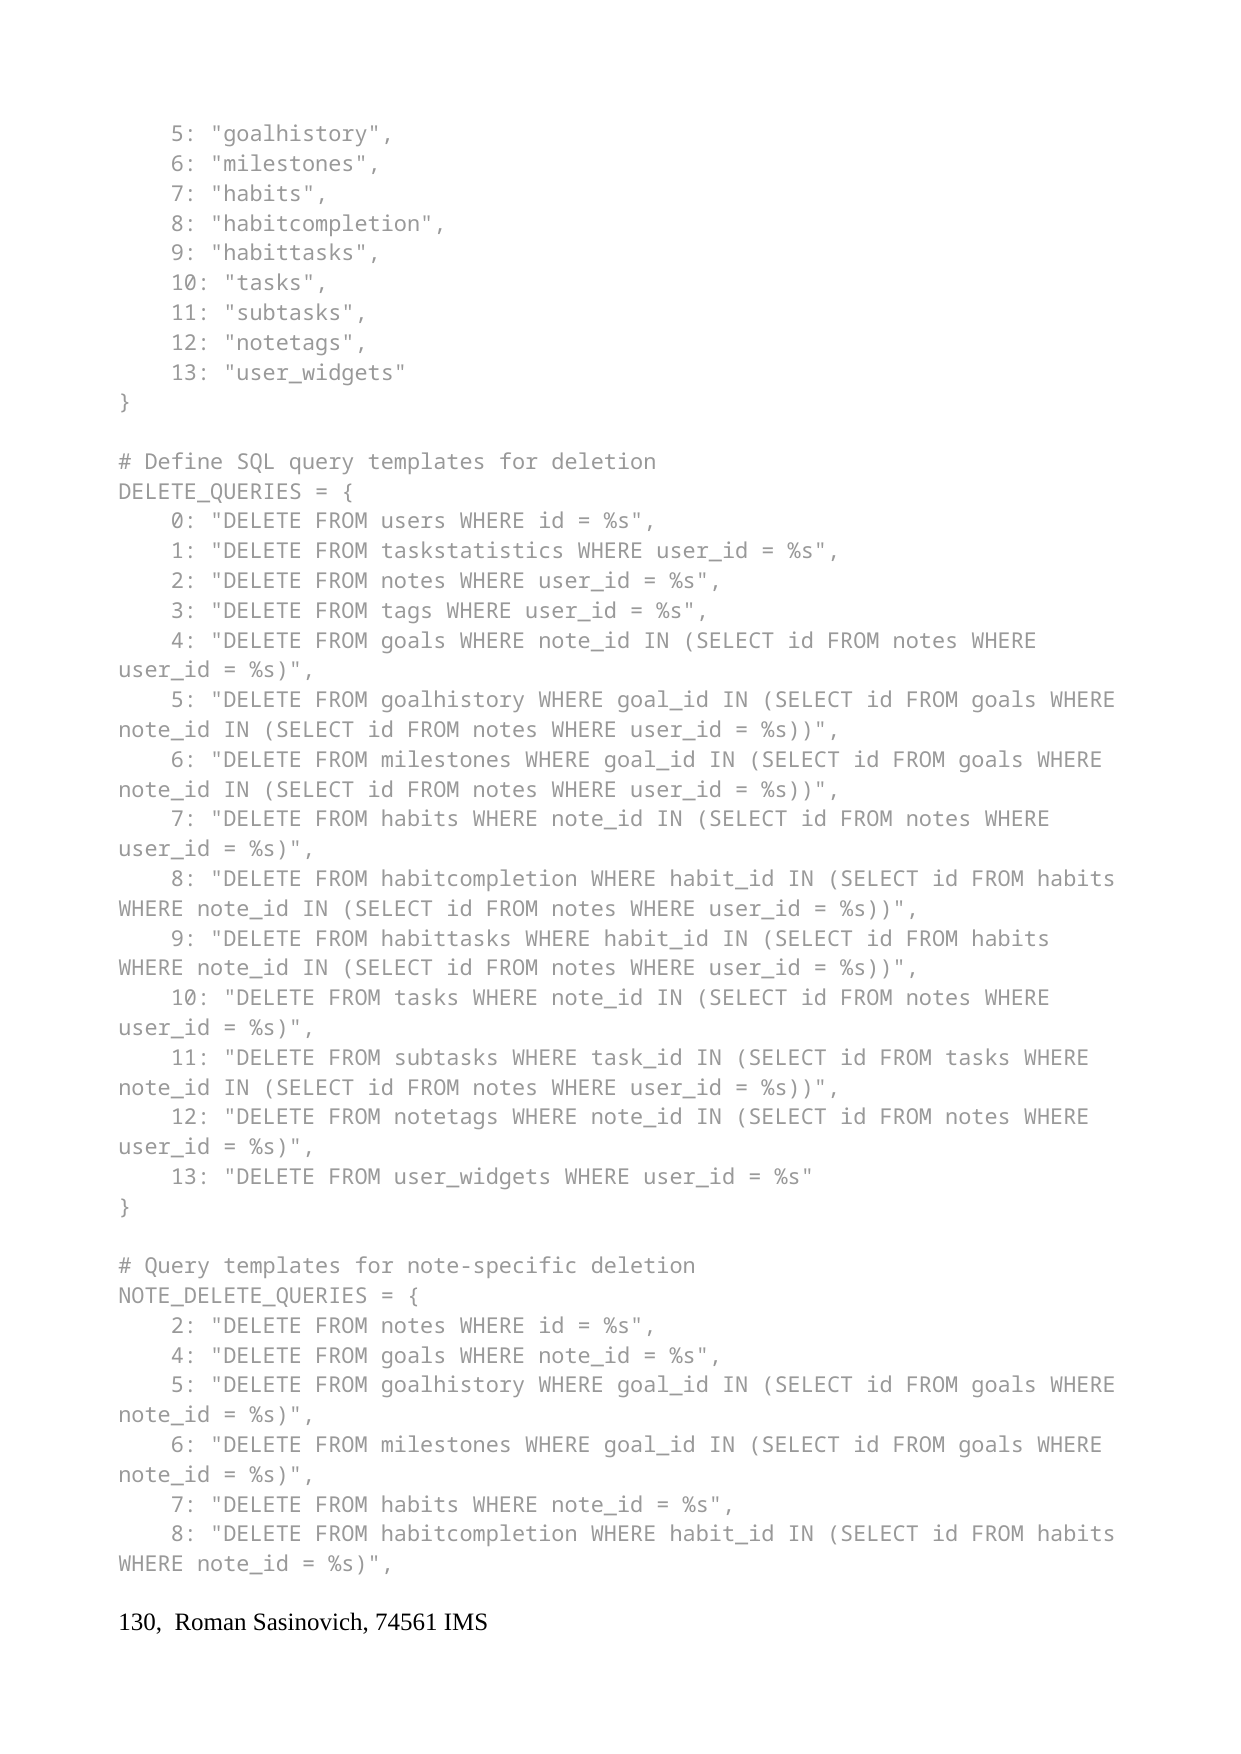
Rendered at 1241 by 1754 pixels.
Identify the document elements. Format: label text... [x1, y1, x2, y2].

text 6: "milestones", [118, 148, 1122, 178]
text 7: "habits", [118, 178, 1122, 207]
text # Query templates for note-specific deletion [118, 1250, 1122, 1280]
text 7: "DELETE FROM habits WHERE note_id = %s", [118, 1488, 1122, 1518]
text 5: "DELETE FROM goalhistory WHERE goal_id IN (SELECT id FROM goals WHERE note_id IN (SELECT id FROM notes WHERE user_id = %s))", [118, 684, 1122, 744]
text } [118, 386, 1122, 416]
text 6: "DELETE FROM milestones WHERE goal_id IN (SELECT id FROM goals WHERE note_id IN (SELECT id FROM notes WHERE user_id = %s))", [118, 744, 1122, 803]
text 6: "DELETE FROM milestones WHERE goal_id IN (SELECT id FROM goals WHERE note_id = %s)", [118, 1429, 1122, 1488]
text 5: "goalhistory", [118, 118, 1122, 148]
text 12: "notetags", [118, 327, 1122, 356]
text 9: "habittasks", [118, 237, 1122, 267]
text 13: "DELETE FROM user_widgets WHERE user_id = %s" [118, 1161, 1122, 1191]
text # Define SQL query templates for deletion [118, 446, 1122, 476]
text 8: "DELETE FROM habitcompletion WHERE habit_id IN (SELECT id FROM habits WHERE note_id = %s)", [118, 1518, 1122, 1578]
text 2: "DELETE FROM notes WHERE id = %s", [118, 1310, 1122, 1339]
text DELETE_QUERIES = { [118, 476, 1122, 505]
text 1: "DELETE FROM taskstatistics WHERE user_id = %s", [118, 535, 1122, 565]
text 13: "user_widgets" [118, 356, 1122, 386]
text 11: "DELETE FROM subtasks WHERE task_id IN (SELECT id FROM tasks WHERE note_id IN (SELECT id FROM notes WHERE user_id = %s))", [118, 1042, 1122, 1101]
text } [118, 1191, 1122, 1220]
text 9: "DELETE FROM habittasks WHERE habit_id IN (SELECT id FROM habits WHERE note_id IN (SELECT id FROM notes WHERE user_id = %s))", [118, 922, 1122, 982]
text 8: "DELETE FROM habitcompletion WHERE habit_id IN (SELECT id FROM habits WHERE note_id IN (SELECT id FROM notes WHERE user_id = %s))", [118, 863, 1122, 922]
text 4: "DELETE FROM goals WHERE note_id IN (SELECT id FROM notes WHERE user_id = %s)", [118, 624, 1122, 684]
text NOTE_DELETE_QUERIES = { [118, 1280, 1122, 1310]
text 2: "DELETE FROM notes WHERE user_id = %s", [118, 565, 1122, 595]
text 7: "DELETE FROM habits WHERE note_id IN (SELECT id FROM notes WHERE user_id = %s)", [118, 803, 1122, 863]
text 3: "DELETE FROM tags WHERE user_id = %s", [118, 595, 1122, 624]
text 4: "DELETE FROM goals WHERE note_id = %s", [118, 1339, 1122, 1369]
text 10: "DELETE FROM tasks WHERE note_id IN (SELECT id FROM notes WHERE user_id = %s)", [118, 982, 1122, 1042]
text 10: "tasks", [118, 267, 1122, 297]
text 8: "habitcompletion", [118, 207, 1122, 237]
text 12: "DELETE FROM notetags WHERE note_id IN (SELECT id FROM notes WHERE user_id = %s)", [118, 1101, 1122, 1161]
text 11: "subtasks", [118, 297, 1122, 327]
text 5: "DELETE FROM goalhistory WHERE goal_id IN (SELECT id FROM goals WHERE note_id = %s)", [118, 1369, 1122, 1429]
text 0: "DELETE FROM users WHERE id = %s", [118, 505, 1122, 535]
